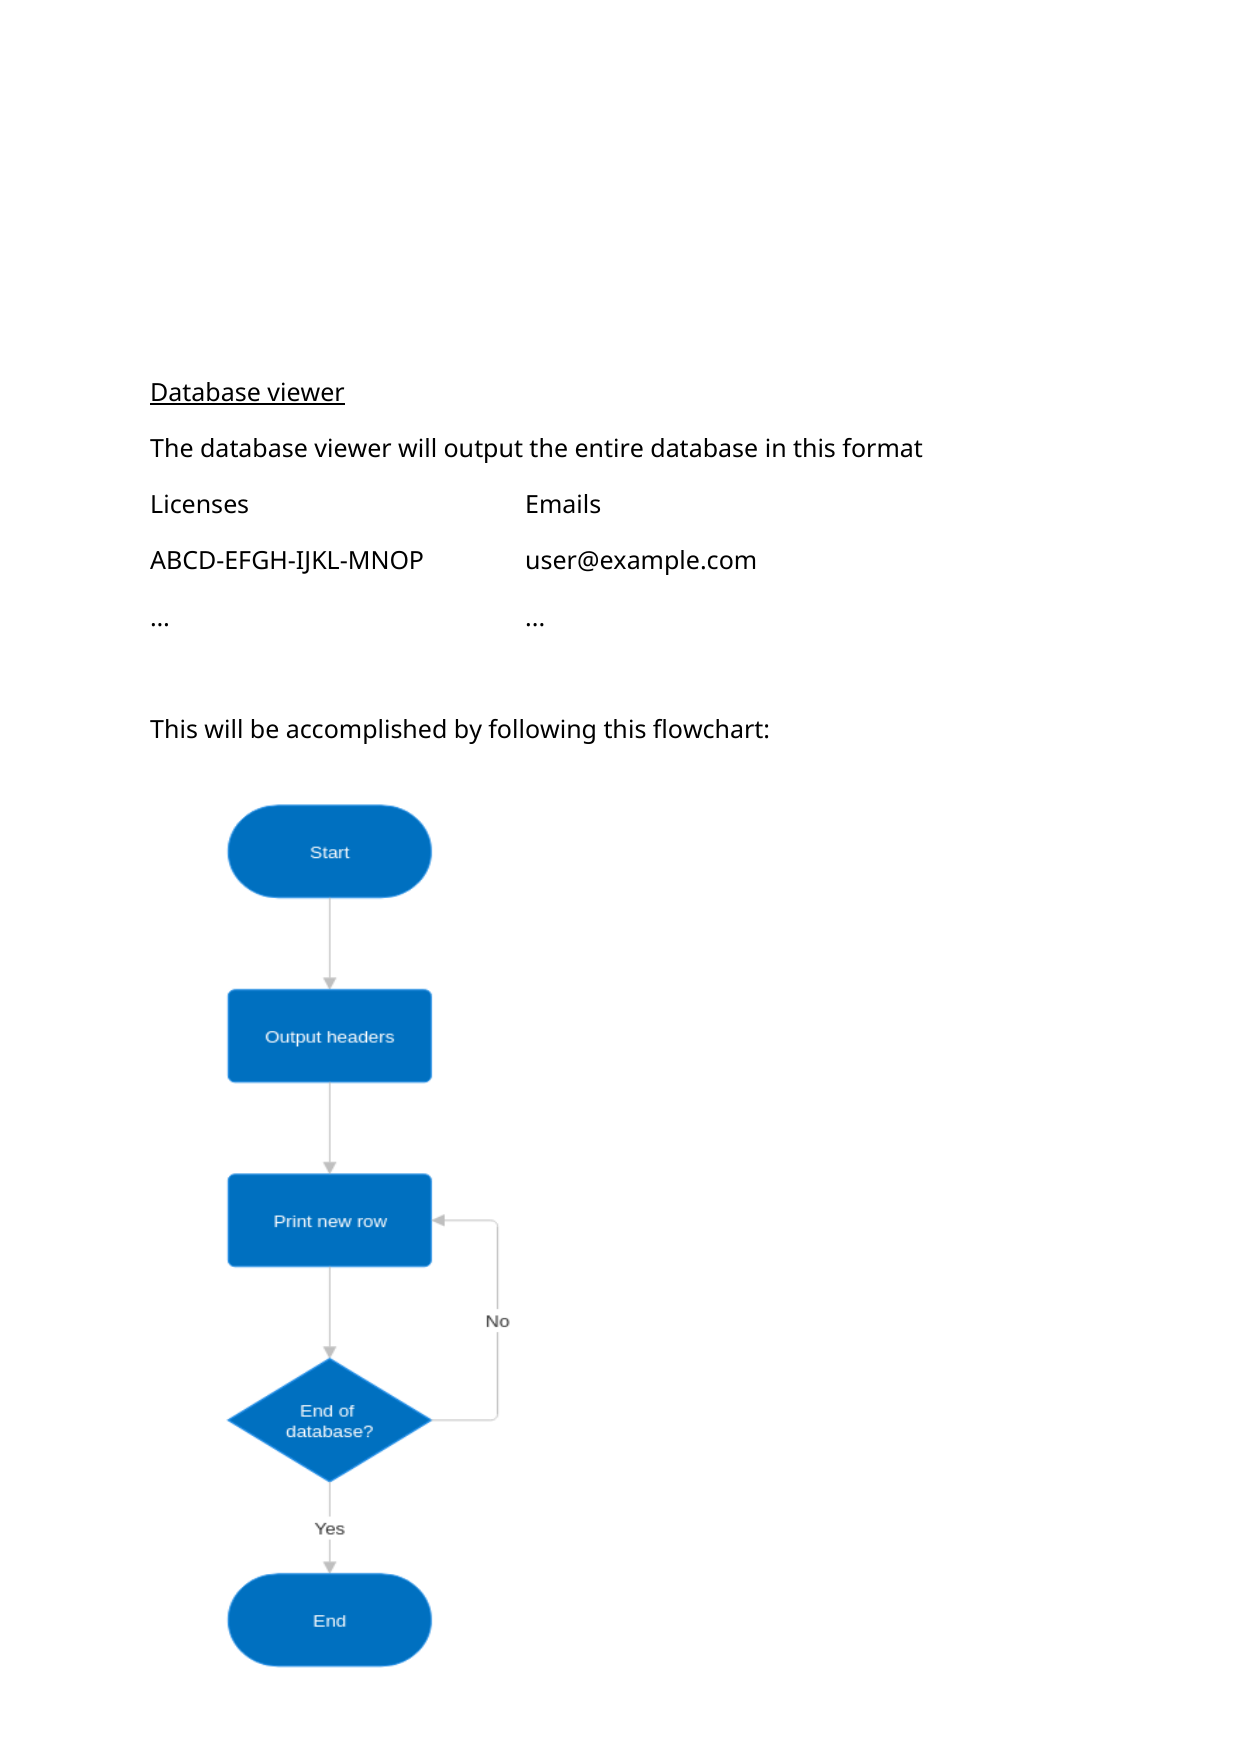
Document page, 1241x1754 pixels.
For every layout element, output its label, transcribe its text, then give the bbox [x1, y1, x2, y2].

text The database viewer will output the entire database in this format [150, 431, 1090, 465]
text ABCD-EFGH-IJKL-MNOP user@example.com [150, 543, 1090, 577]
text Licenses Emails [150, 487, 1090, 521]
picture [166, 793, 535, 1696]
text Database viewer [150, 374, 1090, 409]
text … ... [150, 599, 1090, 633]
text This will be accomplished by following this flowchart: [150, 711, 1090, 746]
